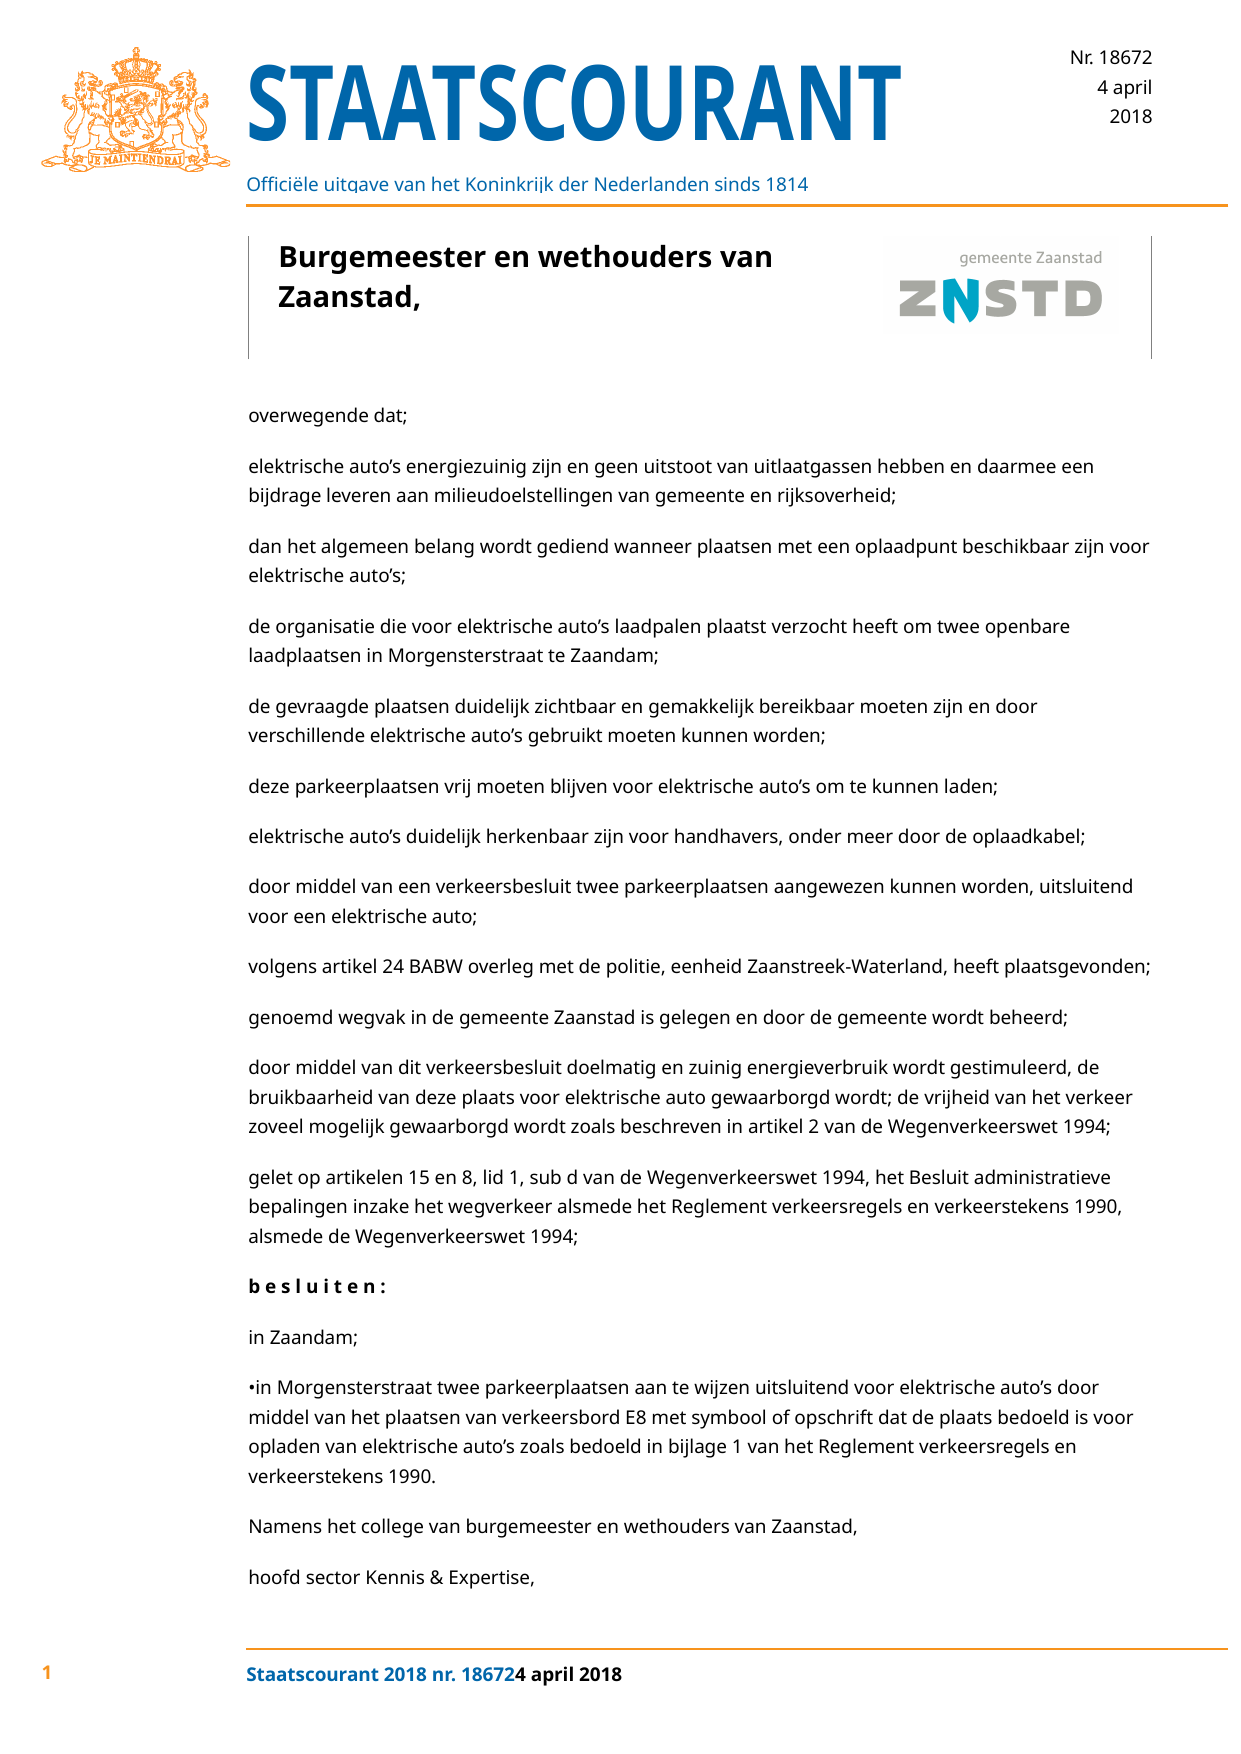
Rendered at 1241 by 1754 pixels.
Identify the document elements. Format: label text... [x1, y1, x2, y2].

text door middel van dit verkeersbesluit doelmatig en zuinig energieverbruik wordt gestimuleerd, de bruikbaarheid van deze plaats voor elektrische auto gewaarborgd wordt; de vrijheid van het verkeer zoveel mogelijk gewaarborgd wordt zoals beschreven in artikel 2 van de Wegenverkeerswet 1994; [248, 1054, 1152, 1139]
text de organisatie die voor elektrische auto’s laadpalen plaatst verzocht heeft om twee openbare laadplaatsen in Morgensterstraat te Zaandam; [248, 613, 1152, 668]
text volgens artikel 24 BABW overleg met de politie, eenheid Zaanstreek-Waterland, heeft plaatsgevonden; [248, 954, 1152, 979]
text door middel van een verkeersbesluit twee parkeerplaatsen aangewezen kunnen worden, uitsluitend voor een elektrische auto; [248, 874, 1152, 929]
text genoemd wegvak in de gemeente Zaanstad is gelegen en door de gemeente wordt beheerd; [248, 1004, 1152, 1030]
text dan het algemeen belang wordt gediend wanneer plaatsen met een oplaadpunt beschikbaar zijn voor elektrische auto’s; [248, 533, 1152, 588]
text •in Morgensterstraat twee parkeerplaatsen aan te wijzen uitsluitend voor elektrische auto’s door middel van het plaatsen van verkeersbord E8 met symbool of opschrift dat de plaats bedoeld is voor opladen van elektrische auto’s zoals bedoeld in bijlage 1 van het Reglement verkeersregels en verkeerstekens 1990. [248, 1374, 1152, 1489]
text deze parkeerplaatsen vrij moeten blijven voor elektrische auto’s om te kunnen laden; [248, 773, 1152, 799]
text overwegende dat; [248, 402, 1152, 428]
table_header [850, 236, 1151, 359]
text hoofd sector Kennis & Expertise, [248, 1564, 1152, 1590]
picture [41, 47, 231, 172]
table_header Burgemeester en wethouders van Zaanstad, [249, 236, 850, 359]
text gelet op artikelen 15 en 8, lid 1, sub d van de Wegenverkeerswet 1994, het Besluit administratieve bepalingen inzake het wegverkeer alsmede het Reglement verkeersregels en verkeerstekens 1990, alsmede de Wegenverkeerswet 1994; [248, 1164, 1152, 1249]
text b e s l u i t e n : [248, 1274, 1152, 1299]
text in Zaandam; [248, 1324, 1152, 1350]
text elektrische auto’s duidelijk herkenbaar zijn voor handhavers, onder meer door de oplaadkabel; [248, 823, 1152, 849]
text elektrische auto’s energiezuinig zijn en geen uitstoot van uitlaatgassen hebben en daarmee een bijdrage leveren aan milieudoelstellingen van gemeente en rijksoverheid; [248, 453, 1152, 508]
text Namens het college van burgemeester en wethouders van Zaanstad, [248, 1514, 1152, 1539]
text de gevraagde plaatsen duidelijk zichtbaar en gemakkelijk bereikbaar moeten zijn en door verschillende elektrische auto’s gebruikt moeten kunnen worden; [248, 693, 1152, 748]
picture [882, 236, 1119, 334]
